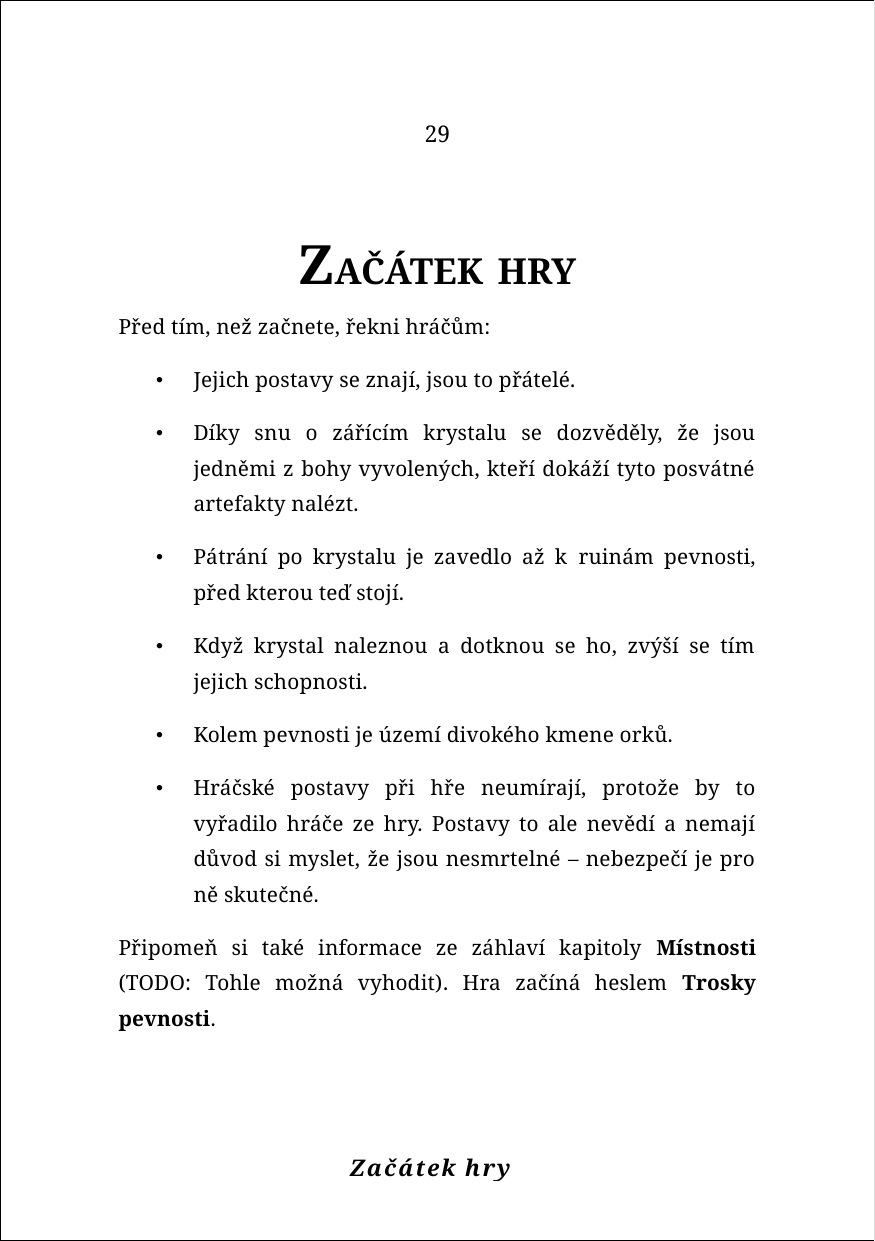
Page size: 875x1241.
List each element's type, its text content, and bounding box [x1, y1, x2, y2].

list Pátrání po krystalu je zavedlo až k⁠ ruinám pevnosti, před kterou teď stojí. [156, 542, 756, 606]
list Díky snu o zářícím krystalu se dozvěděly, že jsou jedněmi z bohy vyvolených, kteří dokáží tyto posvátné artefakty nalézt. [156, 418, 756, 518]
subtitle Začátek hry [118, 226, 756, 300]
text Připomeň si také informace ze záhlaví kapitoly Místnosti (TODO: Tohle možná vyhodit). Hra začíná heslem Trosky pevnosti. [118, 933, 756, 1032]
list Hráčské postavy při hře neumírají, protože by to vyřadilo hráče ze hry. Postavy to ale nevědí a nemají důvod si myslet, že jsou nesmrtelné – nebezpečí je pro ně skutečné. [156, 773, 756, 908]
list Když krystal naleznou a dotknou se ho, zvýší se tím jejich schopnosti. [156, 631, 756, 695]
list Jejich postavy se znají, jsou to přátelé. [156, 365, 756, 393]
list Kolem pevnosti je území divokého kmene orků. [156, 720, 756, 748]
text Před tím, než začnete, řekni hráčům: [118, 312, 756, 340]
